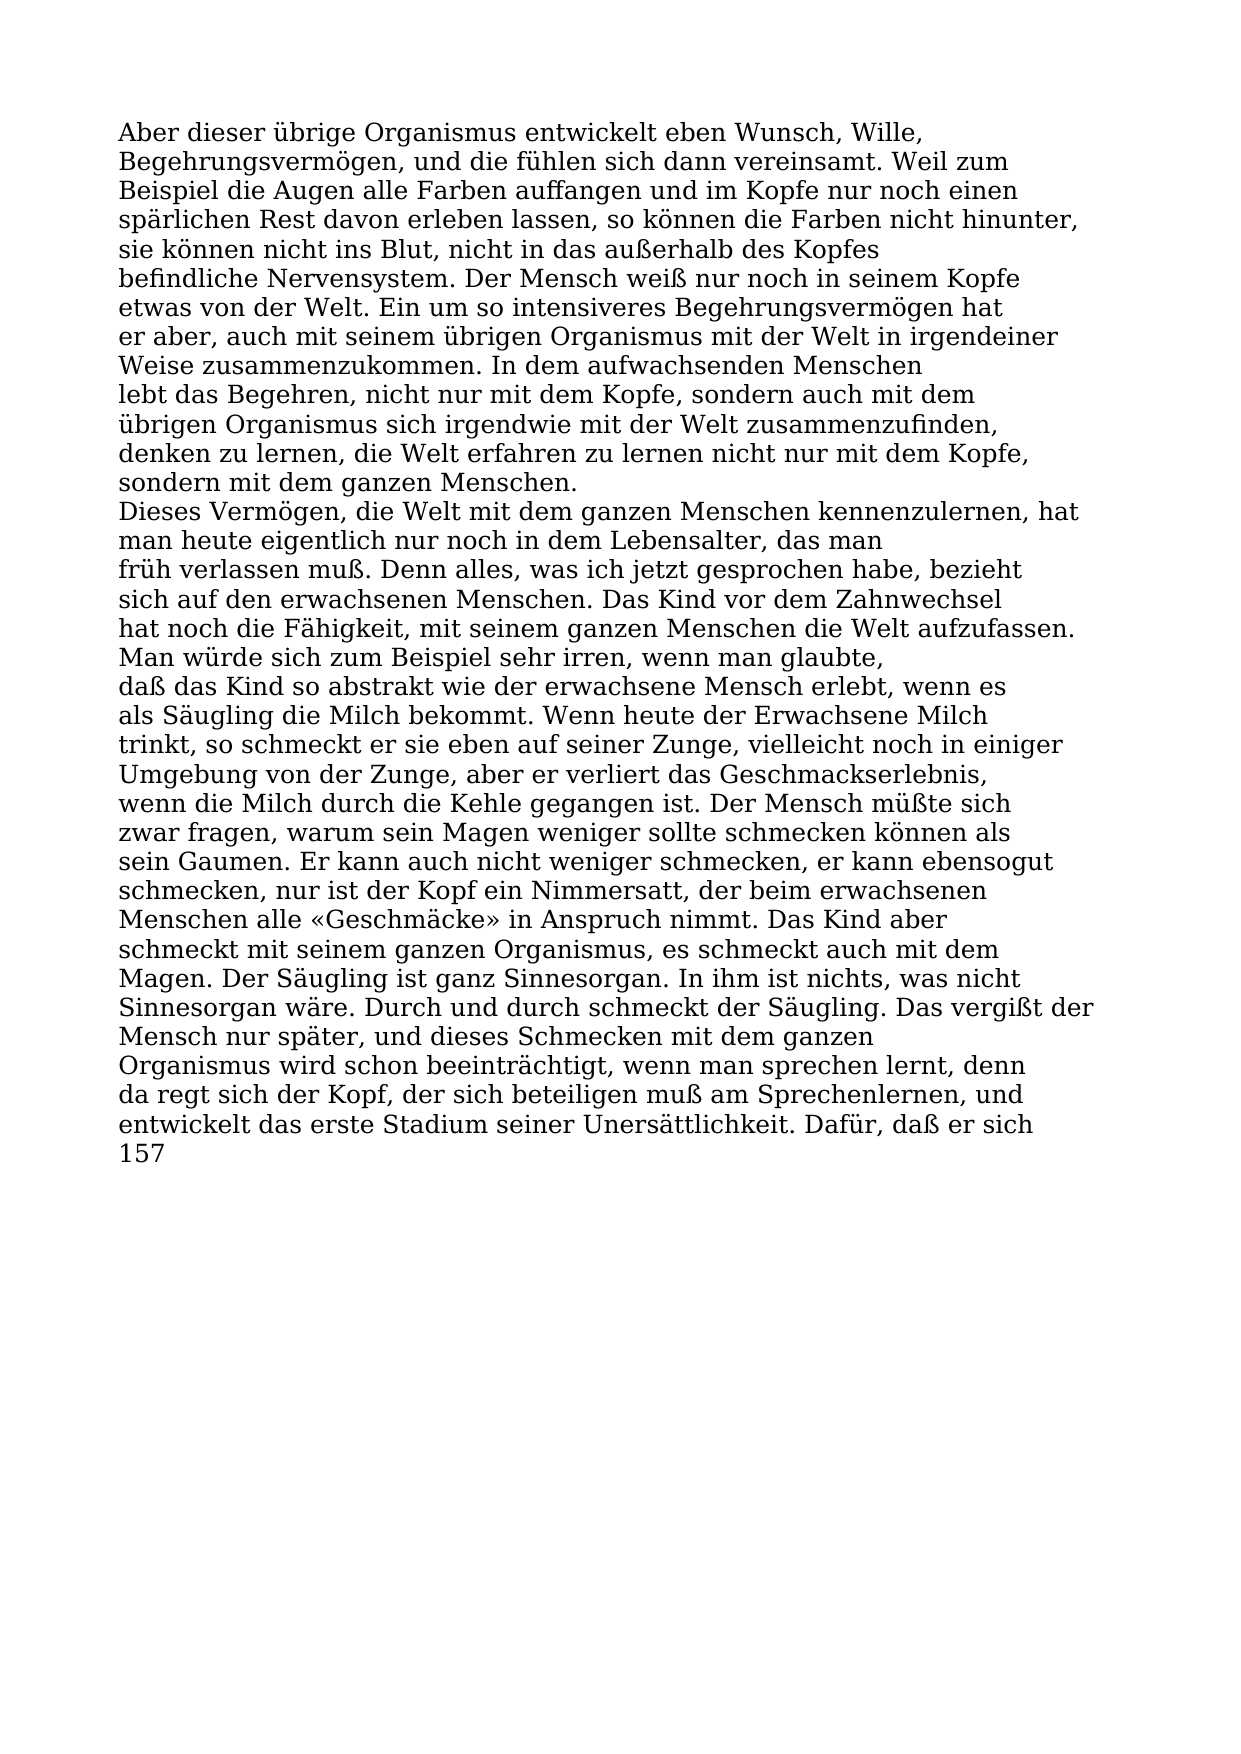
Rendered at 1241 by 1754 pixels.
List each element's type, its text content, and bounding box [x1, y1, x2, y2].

text etwas von der Welt. Ein um so intensiveres Begehrungsvermögen hat [118, 293, 1122, 322]
text trinkt, so schmeckt er sie eben auf seiner Zunge, vielleicht noch in einiger Umgebung von der Zunge, aber er verliert das Geschmackserlebnis, [118, 731, 1122, 789]
text übrigen Organismus sich irgendwie mit der Welt zusammenzufinden, [118, 410, 1122, 439]
text als Säugling die Milch bekommt. Wenn heute der Erwachsene Milch [118, 701, 1122, 731]
text sich auf den erwachsenen Menschen. Das Kind vor dem Zahnwechsel [118, 585, 1122, 614]
text Menschen alle «Geschmäcke» in Anspruch nimmt. Das Kind aber [118, 906, 1122, 935]
text daß das Kind so abstrakt wie der erwachsene Mensch erlebt, wenn es [118, 672, 1122, 701]
text zwar fragen, warum sein Magen weniger sollte schmecken können als [118, 818, 1122, 847]
text früh verlassen muß. Denn alles, was ich jetzt gesprochen habe, bezieht [118, 556, 1122, 585]
text 157 [118, 1139, 1122, 1168]
text Organismus wird schon beeinträchtigt, wenn man sprechen lernt, denn [118, 1051, 1122, 1081]
text wenn die Milch durch die Kehle gegangen ist. Der Mensch müßte sich [118, 789, 1122, 818]
text da regt sich der Kopf, der sich beteiligen muß am Sprechenlernen, und [118, 1081, 1122, 1110]
text spärlichen Rest davon erleben lassen, so können die Farben nicht hinunter, sie können nicht ins Blut, nicht in das außerhalb des Kopfes [118, 206, 1122, 264]
text Sinnesorgan wäre. Durch und durch schmeckt der Säugling. Das vergißt der Mensch nur später, und dieses Schmecken mit dem ganzen [118, 993, 1122, 1051]
text Magen. Der Säugling ist ganz Sinnesorgan. In ihm ist nichts, was nicht [118, 964, 1122, 993]
text Aber dieser übrige Organismus entwickelt eben Wunsch, Wille, Begehrungsvermögen, und die fühlen sich dann vereinsamt. Weil zum [118, 118, 1122, 176]
text schmeckt mit seinem ganzen Organismus, es schmeckt auch mit dem [118, 935, 1122, 964]
text hat noch die Fähigkeit, mit seinem ganzen Menschen die Welt aufzufassen. Man würde sich zum Beispiel sehr irren, wenn man glaubte, [118, 614, 1122, 672]
text lebt das Begehren, nicht nur mit dem Kopfe, sondern auch mit dem [118, 381, 1122, 410]
text Dieses Vermögen, die Welt mit dem ganzen Menschen kennenzulernen, hat man heute eigentlich nur noch in dem Lebensalter, das man [118, 497, 1122, 556]
text Beispiel die Augen alle Farben auffangen und im Kopfe nur noch einen [118, 176, 1122, 206]
text er aber, auch mit seinem übrigen Organismus mit der Welt in irgendeiner Weise zusammenzukommen. In dem aufwachsenden Menschen [118, 322, 1122, 381]
text denken zu lernen, die Welt erfahren zu lernen nicht nur mit dem Kopfe, [118, 439, 1122, 468]
text befindliche Nervensystem. Der Mensch weiß nur noch in seinem Kopfe [118, 264, 1122, 293]
text sein Gaumen. Er kann auch nicht weniger schmecken, er kann ebensogut schmecken, nur ist der Kopf ein Nimmersatt, der beim erwachsenen [118, 847, 1122, 906]
text entwickelt das erste Stadium seiner Unersättlichkeit. Dafür, daß er sich [118, 1110, 1122, 1139]
text sondern mit dem ganzen Menschen. [118, 468, 1122, 497]
